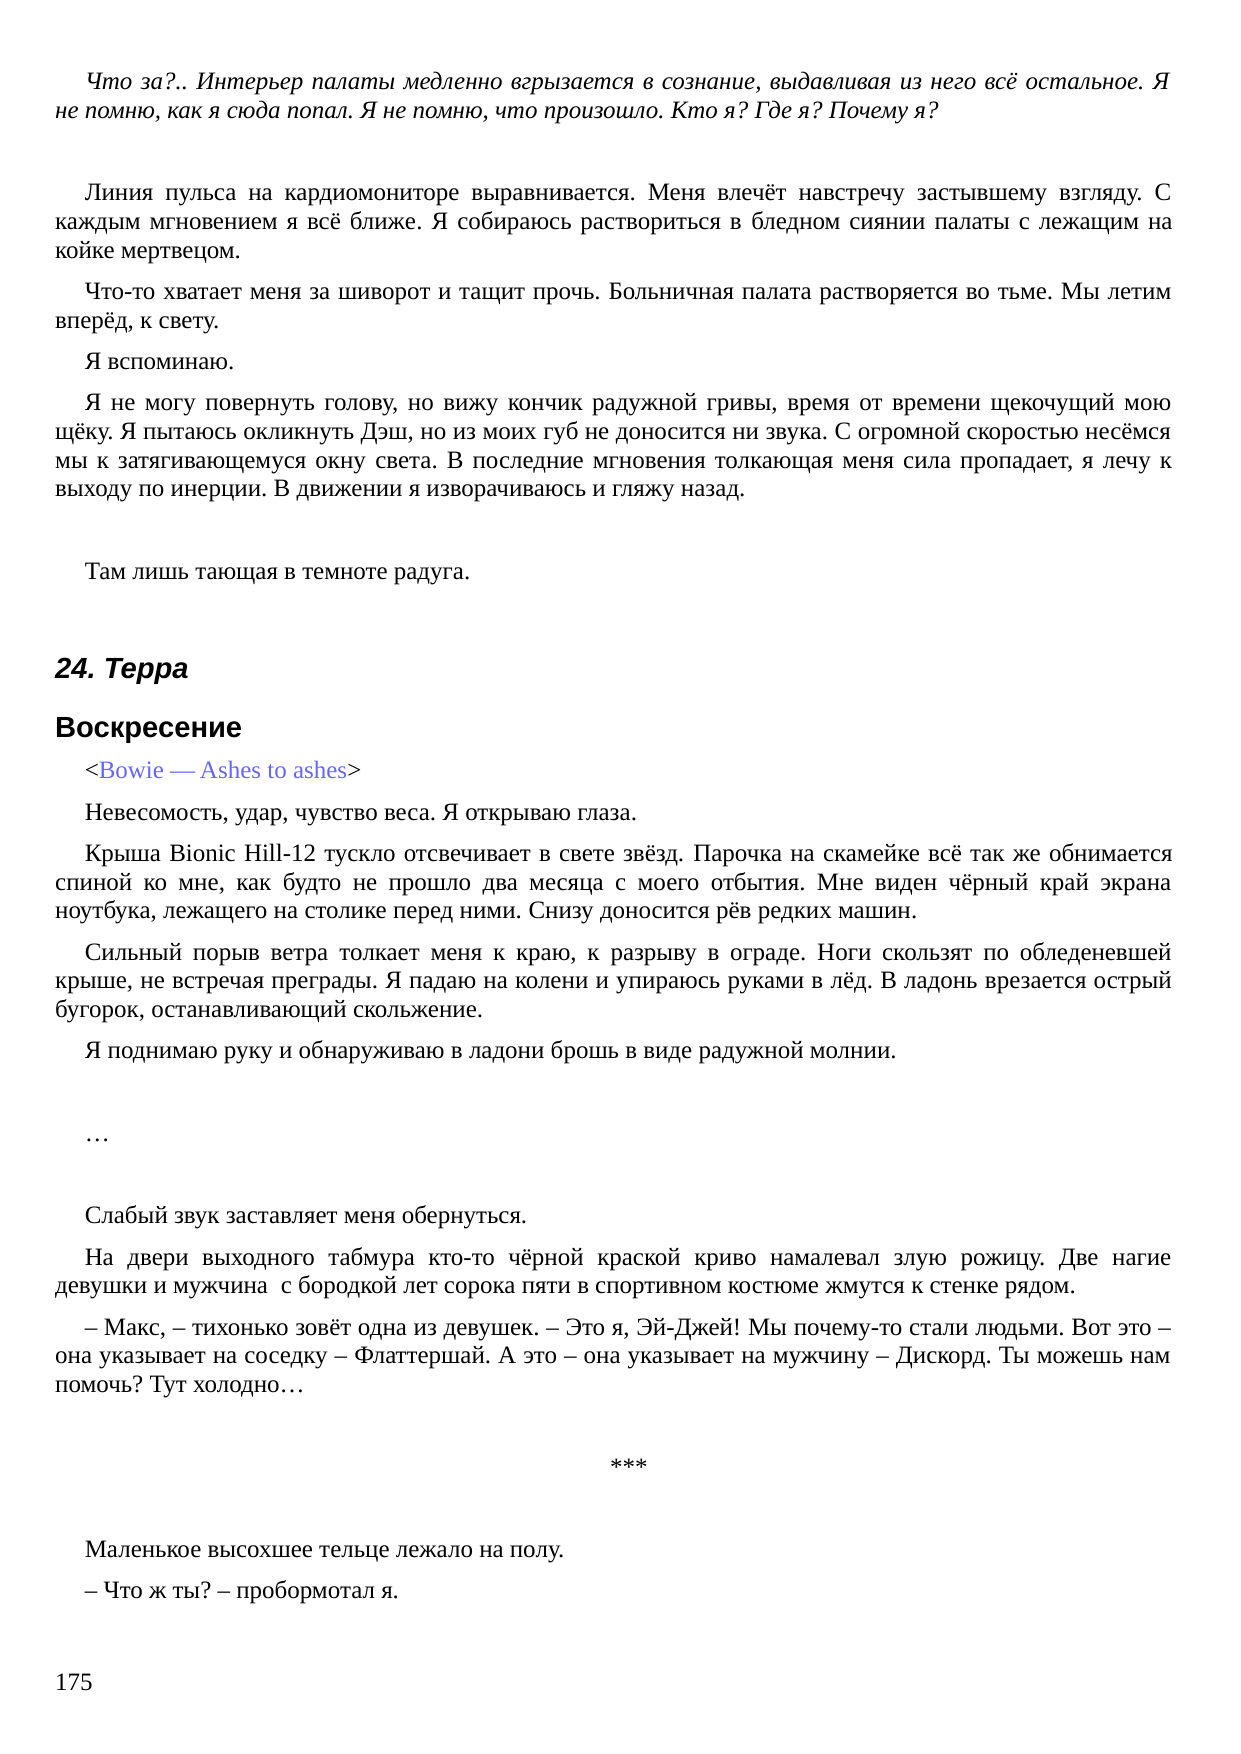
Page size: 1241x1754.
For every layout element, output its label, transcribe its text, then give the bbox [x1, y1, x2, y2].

text Сильный порыв ветра толкает меня к краю, к разрыву в ограде. Ноги скользят по обледеневшей крыше, не встречая преграды. Я падаю на колени и упираюсь руками в лёд. В ладонь врезается острый бугорок, останавливающий скольжение. [55, 937, 1173, 1023]
text Крыша Bionic Hill-12 тускло отсвечивает в свете звёзд. Парочка на скамейке всё так же обнимается спиной ко мне, как будто не прошло два месяца с моего отбытия. Мне виден чёрный край экрана ноутбука, лежащего на столике перед ними. Снизу доносится рёв редких машин. [55, 838, 1173, 924]
text … [55, 1118, 1173, 1147]
text – Макс, – тихонько зовёт одна из девушек. – Это я, Эй-Джей! Мы почему-то стали людьми. Вот это – она указывает на соседку – Флаттершай. А это – она указывает на мужчину – Дискорд. Ты можешь нам помочь? Тут холодно… [55, 1312, 1173, 1398]
text Я не могу повернуть голову, но вижу кончик радужной гривы, время от времени щекочущий мою щёку. Я пытаюсь окликнуть Дэш, но из моих губ не доносится ни звука. С огромной скоростью несёмся мы к затягивающемуся окну света. В последние мгновения толкающая меня сила пропадает, я лечу к выходу по инерции. В движении я изворачиваюсь и гляжу назад. [55, 387, 1173, 502]
text Я вспоминаю. [55, 346, 1173, 375]
text *** [55, 1452, 1173, 1481]
text Что за?.. Интерьер палаты медленно вгрызается в сознание, выдавливая из него всё остальное. Я не помню, как я сюда попал. Я не помню, что произошло. Кто я? Где я? Почему я? [55, 66, 1173, 123]
text Слабый звук заставляет меня обернуться. [55, 1201, 1173, 1229]
text Там лишь тающая в темноте радуга. [55, 556, 1173, 585]
text Что-то хватает меня за шиворот и тащит прочь. Больничная палата растворяется во тьме. Мы летим вперёд, к свету. [55, 276, 1173, 333]
text Невесомость, удар, чувство веса. Я открываю глаза. [55, 797, 1173, 826]
text Линия пульса на кардиомониторе выравнивается. Меня влечёт навстречу застывшему взгляду. С каждым мгновением я всё ближе. Я собираюсь раствориться в бледном сиянии палаты с лежащим на койке мертвецом. [55, 177, 1173, 263]
subtitle Воскресение [55, 709, 1173, 743]
text На двери выходного табмура кто-то чёрной краской криво намалевал злую рожицу. Две нагие девушки и мужчина с бородкой лет сорока пяти в спортивном костюме жмутся к стенке рядом. [55, 1242, 1173, 1299]
text Я поднимаю руку и обнаруживаю в ладони брошь в виде радужной молнии. [55, 1036, 1173, 1064]
subtitle 24. Терра [55, 651, 1173, 684]
text <Bowie — Ashes to ashes> [55, 756, 1173, 784]
text Маленькое высохшее тельце лежало на полу. [55, 1534, 1173, 1563]
text – Что ж ты? – пробормотал я. [55, 1576, 1173, 1604]
